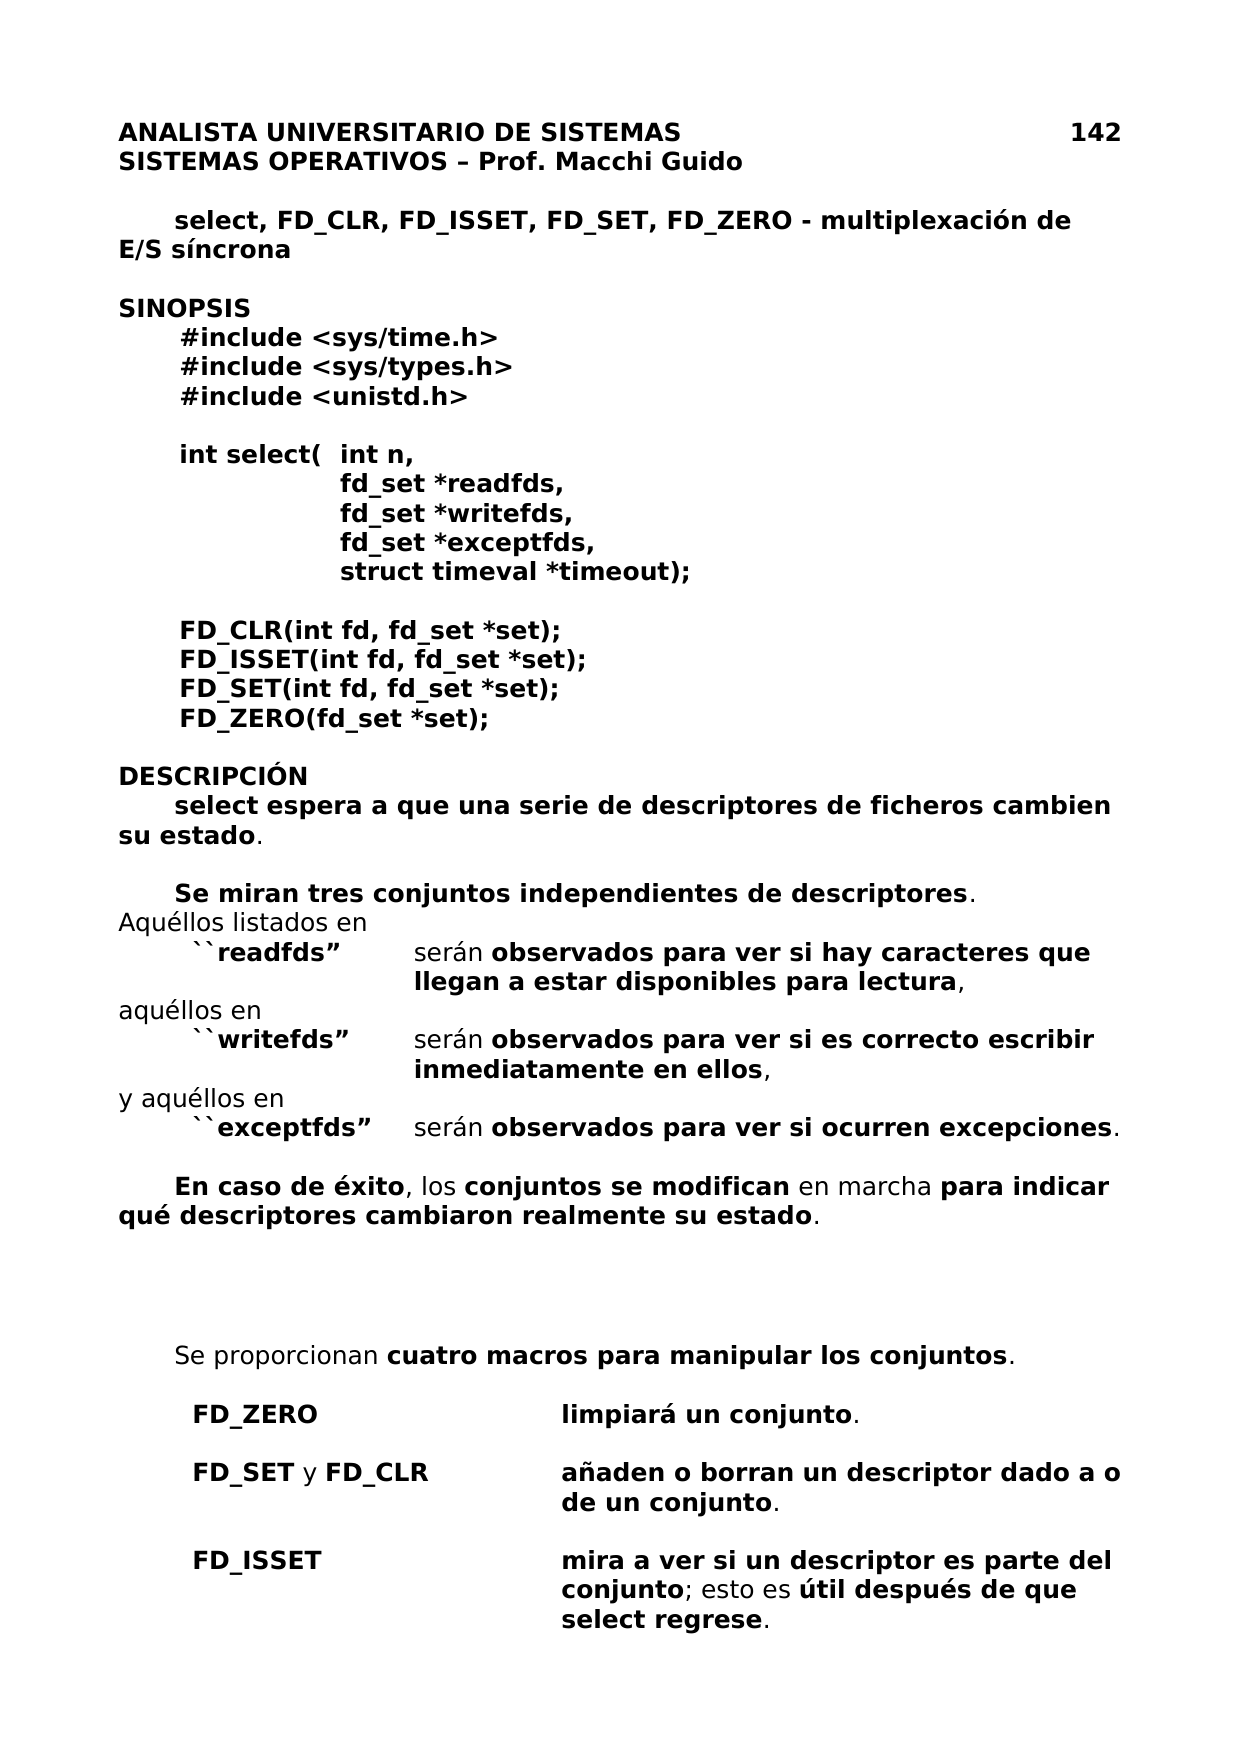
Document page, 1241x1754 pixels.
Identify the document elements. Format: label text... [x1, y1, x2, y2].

text SINOPSIS [118, 294, 1122, 323]
text fd_set *exceptfds, [118, 528, 1122, 557]
text Se proporcionan cuatro macros para manipular los conjuntos. [118, 1341, 1122, 1371]
text FD_ZERO limpiará un conjunto. [118, 1400, 1122, 1429]
text de un conjunto. [118, 1488, 1122, 1517]
text #include <unistd.h> [118, 382, 1122, 411]
text FD_CLR(int fd, fd_set *set); [118, 616, 1122, 645]
text #include <sys/time.h> [118, 323, 1122, 352]
text FD_ISSET mira a ver si un descriptor es parte del [118, 1546, 1122, 1576]
text select regrese. [118, 1605, 1122, 1634]
text FD_ZERO(fd_set *set); [118, 704, 1122, 733]
text ``exceptfds” serán observados para ver si ocurren excepciones. [118, 1113, 1122, 1143]
text fd_set *writefds, [118, 499, 1122, 528]
text select espera a que una serie de descriptores de ficheros cambien su estado. [118, 792, 1122, 850]
text DESCRIPCIÓN [118, 762, 1122, 792]
text FD_ISSET(int fd, fd_set *set); [118, 645, 1122, 674]
text int select( int n, [118, 440, 1122, 469]
text struct timeval *timeout); [118, 557, 1122, 587]
text #include <sys/types.h> [118, 352, 1122, 382]
text Aquéllos listados en [118, 909, 1122, 938]
text select, FD_CLR, FD_ISSET, FD_SET, FD_ZERO - multiplexación de E/S síncrona [118, 206, 1122, 265]
text En caso de éxito, los conjuntos se modifican en marcha para indicar qué descriptores cambiaron realmente su estado. [118, 1172, 1122, 1231]
text inmediatamente en ellos, [118, 1055, 1122, 1084]
text y aquéllos en [118, 1084, 1122, 1113]
text fd_set *readfds, [118, 469, 1122, 499]
text conjunto; esto es útil después de que [118, 1576, 1122, 1605]
text FD_SET y FD_CLR añaden o borran un descriptor dado a o [118, 1458, 1122, 1488]
text ``readfds” serán observados para ver si hay caracteres que [118, 938, 1122, 967]
text aquéllos en [118, 996, 1122, 1026]
text llegan a estar disponibles para lectura, [118, 967, 1122, 996]
text ``writefds” serán observados para ver si es correcto escribir [118, 1026, 1122, 1055]
text Se miran tres conjuntos independientes de descriptores. [118, 879, 1122, 909]
text FD_SET(int fd, fd_set *set); [118, 674, 1122, 704]
